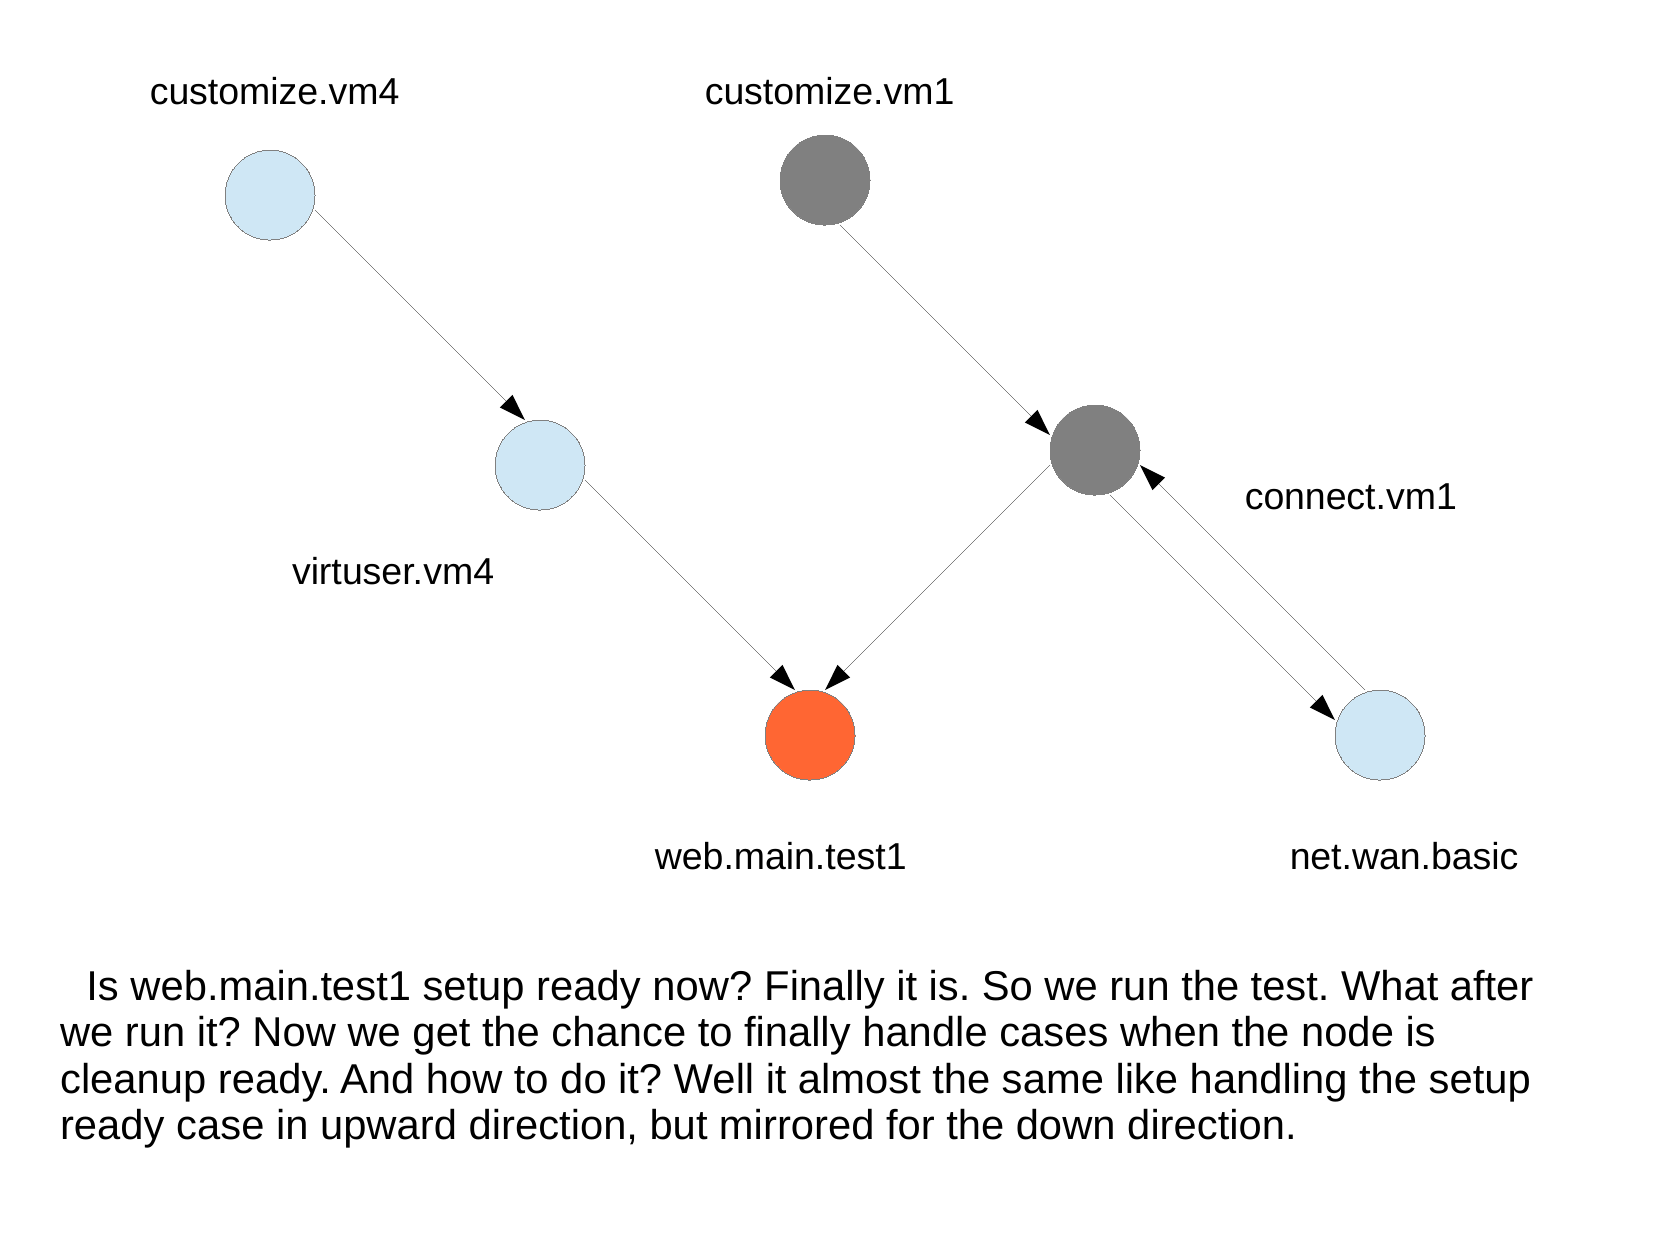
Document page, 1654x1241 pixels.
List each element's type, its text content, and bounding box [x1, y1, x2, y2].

text_box [225, 150, 316, 241]
text_box web.main.test1 [640, 828, 958, 886]
text_box customize.vm1 [690, 63, 1011, 121]
text_box [495, 420, 586, 511]
text_box [1335, 690, 1426, 781]
text_box [780, 135, 871, 226]
text_box virtuser.vm4 [277, 543, 541, 601]
text_box connect.vm1 [1230, 468, 1545, 526]
text_box [765, 690, 856, 781]
text_box net.wan.basic [1275, 828, 1580, 886]
text_box Is web.main.test1 setup ready now? Finally it is. So we run the test. What after we run it? Now we get the chance to finally handle cases when the node is cleanup ready. And how to do it? Well it almost the same like handling the setup ready case in upward direction, but mirrored for the down direction. [60, 940, 1591, 1171]
text_box [1050, 405, 1141, 496]
text_box customize.vm4 [135, 63, 456, 121]
